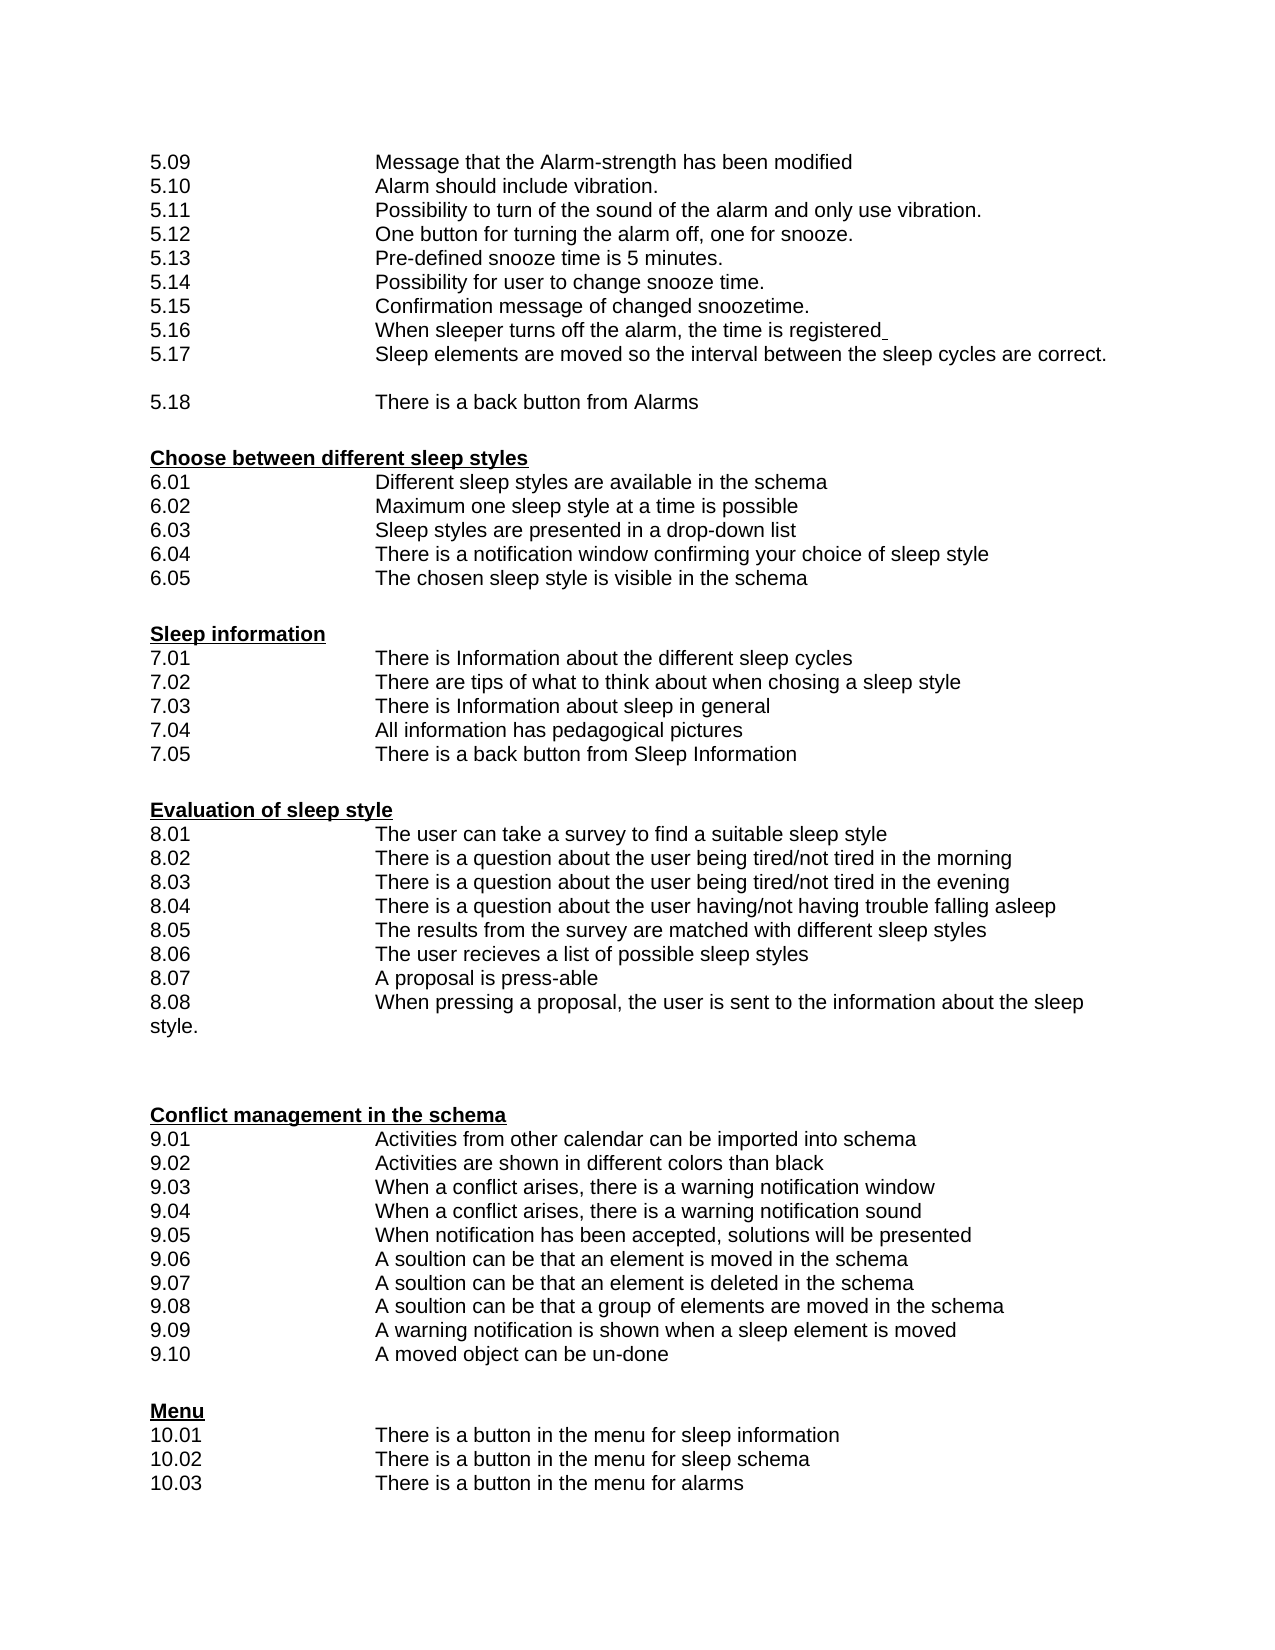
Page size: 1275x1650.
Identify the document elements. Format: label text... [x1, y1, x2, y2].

text 5.09 Message that the Alarm-strength has been modified 5.10 Alarm should include vibration. 5.11 Possibility to turn of the sound of the alarm and only use vibration. 5.12 One button for turning the alarm off, one for snooze. 5.13 Pre-defined snooze time is 5 minutes. 5.14 Possibility for user to change snooze time. 5.15 Confirmation message of changed snoozetime. 5.16 When sleeper turns off the alarm, the time is registered 5.17 Sleep elements are moved so the interval between the sleep cycles are correct. 5.18 There is a back button from Alarms Choose between different sleep styles 6.01 Different sleep styles are available in the schema 6.02 Maximum one sleep style at a time is possible 6.03 Sleep styles are presented in a drop-down list 6.04 There is a notification window confirming your choice of sleep style 6.05 The chosen sleep style is visible in the schema Sleep information 7.01 There is Information about the different sleep cycles 7.02 There are tips of what to think about when chosing a sleep style 7.03 There is Information about sleep in general 7.04 All information has pedagogical pictures 7.05 There is a back button from Sleep Information Evaluation of sleep style 8.01 The user can take a survey to find a suitable sleep style 8.02 There is a question about the user being tired/not tired in the morning 8.03 There is a question about the user being tired/not tired in the evening 8.04 There is a question about the user having/not having trouble falling asleep 8.05 The results from the survey are matched with different sleep styles 8.06 The user recieves a list of possible sleep styles 8.07 A proposal is press-able 8.08 When pressing a proposal, the user is sent to the information about the sleep style. Conflict management in the schema 9.01 Activities from other calendar can be imported into schema 9.02 Activities are shown in different colors than black 9.03 When a conflict arises, there is a warning notification window 9.04 When a conflict arises, there is a warning notification sound 9.05 When notification has been accepted, solutions will be presented 9.06 A soultion can be that an element is moved in the schema 9.07 A soultion can be that an element is deleted in the schema 9.08 A soultion can be that a group of elements are moved in the schema 9.09 A warning notification is shown when a sleep element is moved 9.10 A moved object can be un-done Menu 10.01 There is a button in the menu for sleep information 10.02 There is a button in the menu for sleep schema 10.03 There is a button in the menu for alarms [150, 150, 1125, 1494]
